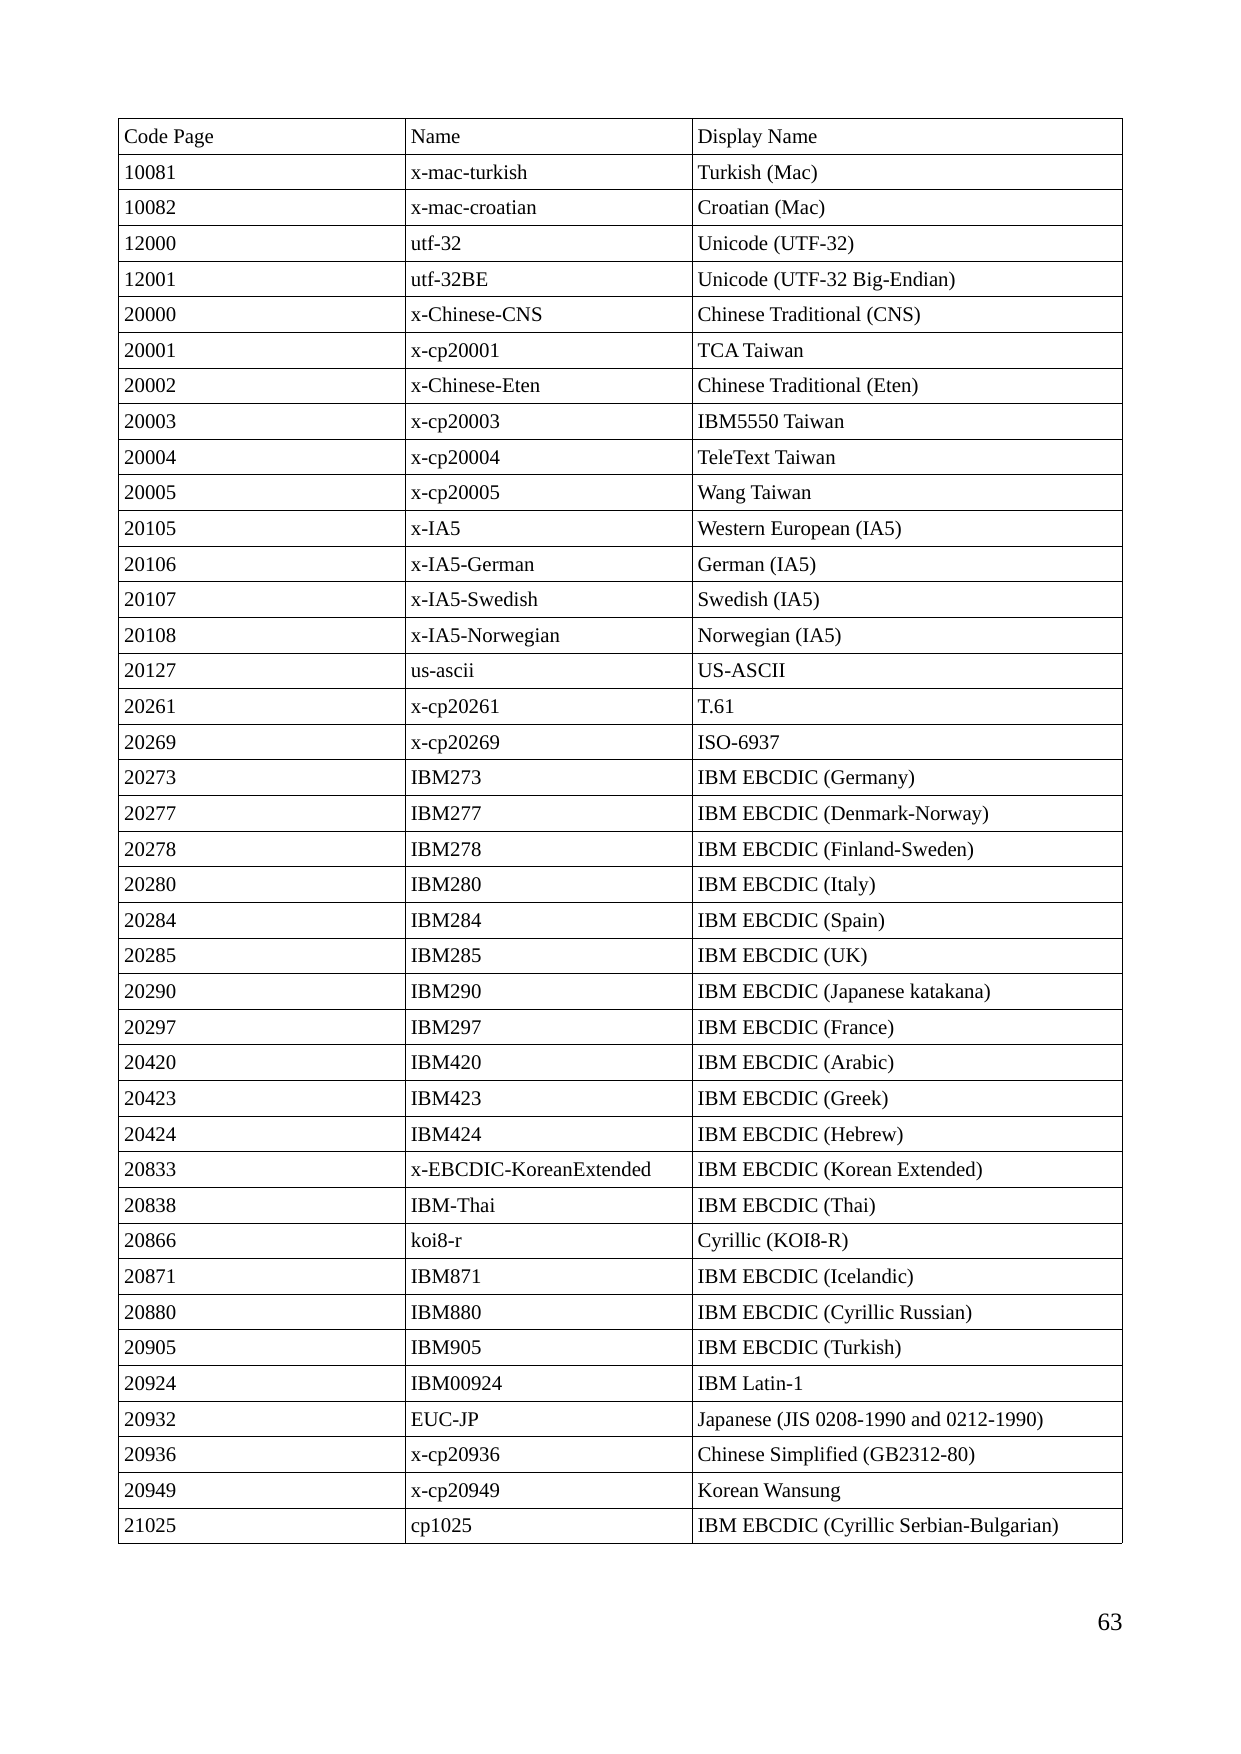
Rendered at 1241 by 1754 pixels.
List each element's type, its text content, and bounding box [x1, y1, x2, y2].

table_cell IBM EBCDIC (Icelandic) [693, 1259, 1122, 1294]
table_cell 10082 [119, 190, 405, 225]
table_cell us-ascii [406, 654, 692, 688]
table_cell 20278 [119, 832, 405, 866]
table_cell Chinese Simplified (GB2312-80) [693, 1437, 1122, 1472]
table_cell 20002 [119, 369, 405, 403]
table_cell 20004 [119, 440, 405, 474]
table_cell 10081 [119, 155, 405, 189]
table_cell Norwegian (IA5) [693, 618, 1122, 652]
table_cell Unicode (UTF-32) [693, 226, 1122, 261]
table_cell IBM Latin-1 [693, 1366, 1122, 1401]
table_cell 20420 [119, 1045, 405, 1080]
table_cell 12000 [119, 226, 405, 261]
table_cell IBM423 [406, 1081, 692, 1116]
table_cell x-cp20001 [406, 333, 692, 367]
table_cell ISO-6937 [693, 725, 1122, 759]
table_cell Japanese (JIS 0208-1990 and 0212-1990) [693, 1402, 1122, 1436]
table_cell IBM880 [406, 1295, 692, 1329]
table_cell x-cp20269 [406, 725, 692, 759]
table_cell utf-32BE [406, 262, 692, 296]
table_cell IBM EBCDIC (Korean Extended) [693, 1152, 1122, 1187]
table_cell 20261 [119, 689, 405, 724]
table_cell IBM EBCDIC (Spain) [693, 903, 1122, 937]
table_cell EUC-JP [406, 1402, 692, 1436]
table_cell 20285 [119, 939, 405, 973]
table_cell x-Chinese-Eten [406, 369, 692, 403]
table_cell 20871 [119, 1259, 405, 1294]
table_cell 20290 [119, 974, 405, 1009]
table_cell IBM EBCDIC (Denmark-Norway) [693, 796, 1122, 831]
table_cell 20905 [119, 1330, 405, 1365]
table_cell Wang Taiwan [693, 475, 1122, 510]
table_cell x-IA5 [406, 511, 692, 546]
table_cell IBM EBCDIC (Japanese katakana) [693, 974, 1122, 1009]
table_cell IBM280 [406, 867, 692, 902]
table_cell 20880 [119, 1295, 405, 1329]
table_cell 20838 [119, 1188, 405, 1222]
table_cell 20269 [119, 725, 405, 759]
table_header Display Name [693, 119, 1122, 154]
table_cell IBM-Thai [406, 1188, 692, 1222]
table_cell IBM EBCDIC (France) [693, 1010, 1122, 1044]
table_cell 20108 [119, 618, 405, 652]
table_cell 20866 [119, 1224, 405, 1258]
table_cell IBM EBCDIC (Greek) [693, 1081, 1122, 1116]
table_cell IBM EBCDIC (Finland-Sweden) [693, 832, 1122, 866]
table_cell Swedish (IA5) [693, 582, 1122, 617]
table_cell x-Chinese-CNS [406, 297, 692, 332]
table_cell 21025 [119, 1509, 405, 1543]
table_cell IBM290 [406, 974, 692, 1009]
table_cell 20297 [119, 1010, 405, 1044]
table_cell Cyrillic (KOI8-R) [693, 1224, 1122, 1258]
table_cell 20106 [119, 547, 405, 581]
table_cell x-cp20004 [406, 440, 692, 474]
table_cell 20424 [119, 1117, 405, 1151]
table_cell 20936 [119, 1437, 405, 1472]
table_cell IBM905 [406, 1330, 692, 1365]
table_cell IBM EBCDIC (Hebrew) [693, 1117, 1122, 1151]
table_cell IBM EBCDIC (Cyrillic Russian) [693, 1295, 1122, 1329]
table_cell IBM EBCDIC (UK) [693, 939, 1122, 973]
table_cell US-ASCII [693, 654, 1122, 688]
table_cell IBM EBCDIC (Italy) [693, 867, 1122, 902]
table_cell 20284 [119, 903, 405, 937]
table_cell utf-32 [406, 226, 692, 261]
table_cell x-cp20936 [406, 1437, 692, 1472]
table_cell 20949 [119, 1473, 405, 1507]
table_cell IBM EBCDIC (Thai) [693, 1188, 1122, 1222]
table_cell 12001 [119, 262, 405, 296]
table_cell IBM284 [406, 903, 692, 937]
table_cell Chinese Traditional (Eten) [693, 369, 1122, 403]
table_cell x-mac-croatian [406, 190, 692, 225]
table_cell IBM EBCDIC (Cyrillic Serbian-Bulgarian) [693, 1509, 1122, 1543]
table_cell x-IA5-German [406, 547, 692, 581]
table_cell TCA Taiwan [693, 333, 1122, 367]
table_cell 20423 [119, 1081, 405, 1116]
table_cell x-cp20949 [406, 1473, 692, 1507]
table_cell IBM273 [406, 760, 692, 795]
table_cell x-IA5-Norwegian [406, 618, 692, 652]
table_cell IBM5550 Taiwan [693, 404, 1122, 439]
table_cell 20001 [119, 333, 405, 367]
table_cell IBM277 [406, 796, 692, 831]
table_cell IBM EBCDIC (Turkish) [693, 1330, 1122, 1365]
table_cell IBM297 [406, 1010, 692, 1044]
table_cell Turkish (Mac) [693, 155, 1122, 189]
table_cell x-mac-turkish [406, 155, 692, 189]
table_cell 20273 [119, 760, 405, 795]
table_cell 20000 [119, 297, 405, 332]
table_cell Croatian (Mac) [693, 190, 1122, 225]
table_cell 20924 [119, 1366, 405, 1401]
table_cell Chinese Traditional (CNS) [693, 297, 1122, 332]
table_cell cp1025 [406, 1509, 692, 1543]
table_cell IBM871 [406, 1259, 692, 1294]
table_cell 20277 [119, 796, 405, 831]
table_cell 20105 [119, 511, 405, 546]
table_cell 20833 [119, 1152, 405, 1187]
table_cell Unicode (UTF-32 Big-Endian) [693, 262, 1122, 296]
table_cell IBM278 [406, 832, 692, 866]
table_cell x-EBCDIC-KoreanExtended [406, 1152, 692, 1187]
table_cell 20127 [119, 654, 405, 688]
table_cell x-cp20261 [406, 689, 692, 724]
table_cell x-cp20005 [406, 475, 692, 510]
table_cell x-cp20003 [406, 404, 692, 439]
table_cell IBM420 [406, 1045, 692, 1080]
table_cell 20107 [119, 582, 405, 617]
table_cell Western European (IA5) [693, 511, 1122, 546]
table_header Name [406, 119, 692, 154]
table_cell koi8-r [406, 1224, 692, 1258]
table_cell German (IA5) [693, 547, 1122, 581]
table_cell IBM285 [406, 939, 692, 973]
table_cell 20005 [119, 475, 405, 510]
table_cell 20932 [119, 1402, 405, 1436]
table_cell IBM00924 [406, 1366, 692, 1401]
table_cell IBM424 [406, 1117, 692, 1151]
table_cell x-IA5-Swedish [406, 582, 692, 617]
table_cell IBM EBCDIC (Arabic) [693, 1045, 1122, 1080]
table_cell TeleText Taiwan [693, 440, 1122, 474]
table_cell Korean Wansung [693, 1473, 1122, 1507]
table_cell T.61 [693, 689, 1122, 724]
table_cell 20003 [119, 404, 405, 439]
table_cell 20280 [119, 867, 405, 902]
table_header Code Page [119, 119, 405, 154]
table_cell IBM EBCDIC (Germany) [693, 760, 1122, 795]
